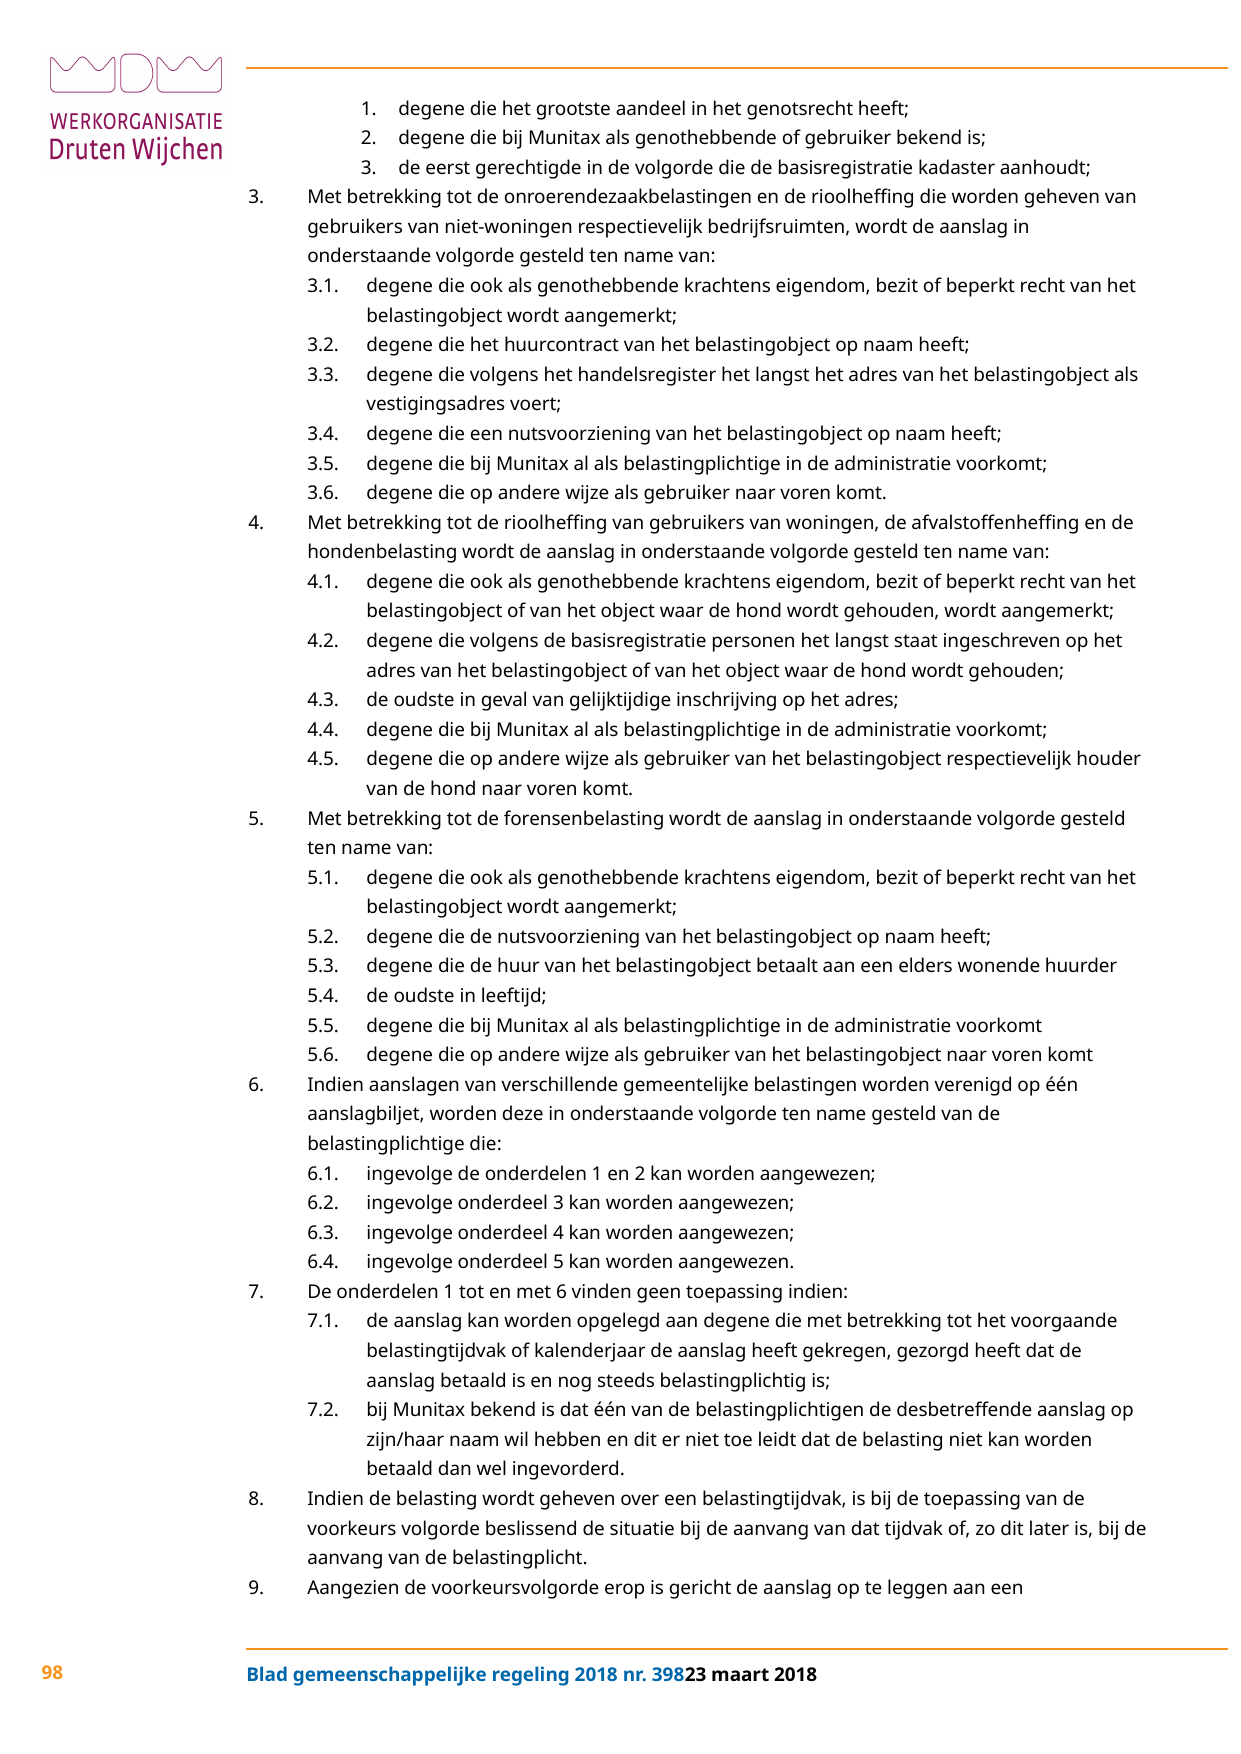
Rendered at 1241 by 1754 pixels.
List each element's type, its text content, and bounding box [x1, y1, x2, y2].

list de eerst gerechtigde in de volgorde die de basisregistratie kadaster aanhoudt; [361, 154, 1152, 180]
list de oudste in leeftijd; [307, 982, 1152, 1008]
list degene die het grootste aandeel in het genotsrecht heeft; [361, 95, 1152, 121]
list Aangezien de voorkeursvolgorde erop is gericht de aanslag op te leggen aan een [248, 1574, 1152, 1600]
list Met betrekking tot de forensenbelasting wordt de aanslag in onderstaande volgorde gesteld ten name van: [248, 805, 1152, 860]
list degene die het huurcontract van het belastingobject op naam heeft; [307, 331, 1152, 357]
list De onderdelen 1 tot en met 6 vinden geen toepassing indien: [248, 1278, 1152, 1304]
list degene die bij Munitax al als belastingplichtige in de administratie voorkomt; [307, 450, 1152, 476]
list degene die de nutsvoorziening van het belastingobject op naam heeft; [307, 923, 1152, 949]
list degene die de huur van het belastingobject betaalt aan een elders wonende huurder [307, 953, 1152, 978]
list ingevolge de onderdelen 1 en 2 kan worden aangewezen; [307, 1160, 1152, 1186]
list degene die ook als genothebbende krachtens eigendom, bezit of beperkt recht van het belastingobject of van het object waar de hond wordt gehouden, wordt aangemerkt; [307, 568, 1152, 623]
list Indien aanslagen van verschillende gemeentelijke belastingen worden verenigd op één aanslagbiljet, worden deze in onderstaande volgorde ten name gesteld van de belastingplichtige die: [248, 1071, 1152, 1156]
list degene die bij Munitax al als belastingplichtige in de administratie voorkomt [307, 1012, 1152, 1038]
list degene die op andere wijze als gebruiker naar voren komt. [307, 479, 1152, 505]
list degene die een nutsvoorziening van het belastingobject op naam heeft; [307, 420, 1152, 446]
list degene die volgens de basisregistratie personen het langst staat ingeschreven op het adres van het belastingobject of van het object waar de hond wordt gehouden; [307, 627, 1152, 683]
list Met betrekking tot de rioolheffing van gebruikers van woningen, de afvalstoffenheffing en de hondenbelasting wordt de aanslag in onderstaande volgorde gesteld ten name van: [248, 509, 1152, 564]
list degene die op andere wijze als gebruiker van het belastingobject respectievelijk houder van de hond naar voren komt. [307, 746, 1152, 801]
list degene die ook als genothebbende krachtens eigendom, bezit of beperkt recht van het belastingobject wordt aangemerkt; [307, 864, 1152, 919]
list Indien de belasting wordt geheven over een belastingtijdvak, is bij de toepassing van de voorkeurs volgorde beslissend de situatie bij de aanvang van dat tijdvak of, zo dit later is, bij de aanvang van de belastingplicht. [248, 1485, 1152, 1570]
list ingevolge onderdeel 4 kan worden aangewezen; [307, 1219, 1152, 1245]
list de aanslag kan worden opgelegd aan degene die met betrekking tot het voorgaande belastingtijdvak of kalenderjaar de aanslag heeft gekregen, gezorgd heeft dat de aanslag betaald is en nog steeds belastingplichtig is; [307, 1308, 1152, 1393]
list bij Munitax bekend is dat één van de belastingplichtigen de desbetreffende aanslag op zijn/haar naam wil hebben en dit er niet toe leidt dat de belasting niet kan worden betaald dan wel ingevorderd. [307, 1396, 1152, 1481]
list ingevolge onderdeel 5 kan worden aangewezen. [307, 1248, 1152, 1274]
list degene die op andere wijze als gebruiker van het belastingobject naar voren komt [307, 1041, 1152, 1067]
list degene die bij Munitax al als belastingplichtige in de administratie voorkomt; [307, 716, 1152, 742]
picture [41, 47, 231, 172]
list degene die bij Munitax als genothebbende of gebruiker bekend is; [361, 124, 1152, 150]
list degene die volgens het handelsregister het langst het adres van het belastingobject als vestigingsadres voert; [307, 361, 1152, 416]
list degene die ook als genothebbende krachtens eigendom, bezit of beperkt recht van het belastingobject wordt aangemerkt; [307, 272, 1152, 328]
list ingevolge onderdeel 3 kan worden aangewezen; [307, 1189, 1152, 1215]
list de oudste in geval van gelijktijdige inschrijving op het adres; [307, 686, 1152, 712]
list Met betrekking tot de onroerendezaakbelastingen en de rioolheffing die worden geheven van gebruikers van niet-woningen respectievelijk bedrijfsruimten, wordt de aanslag in onderstaande volgorde gesteld ten name van: [248, 183, 1152, 268]
